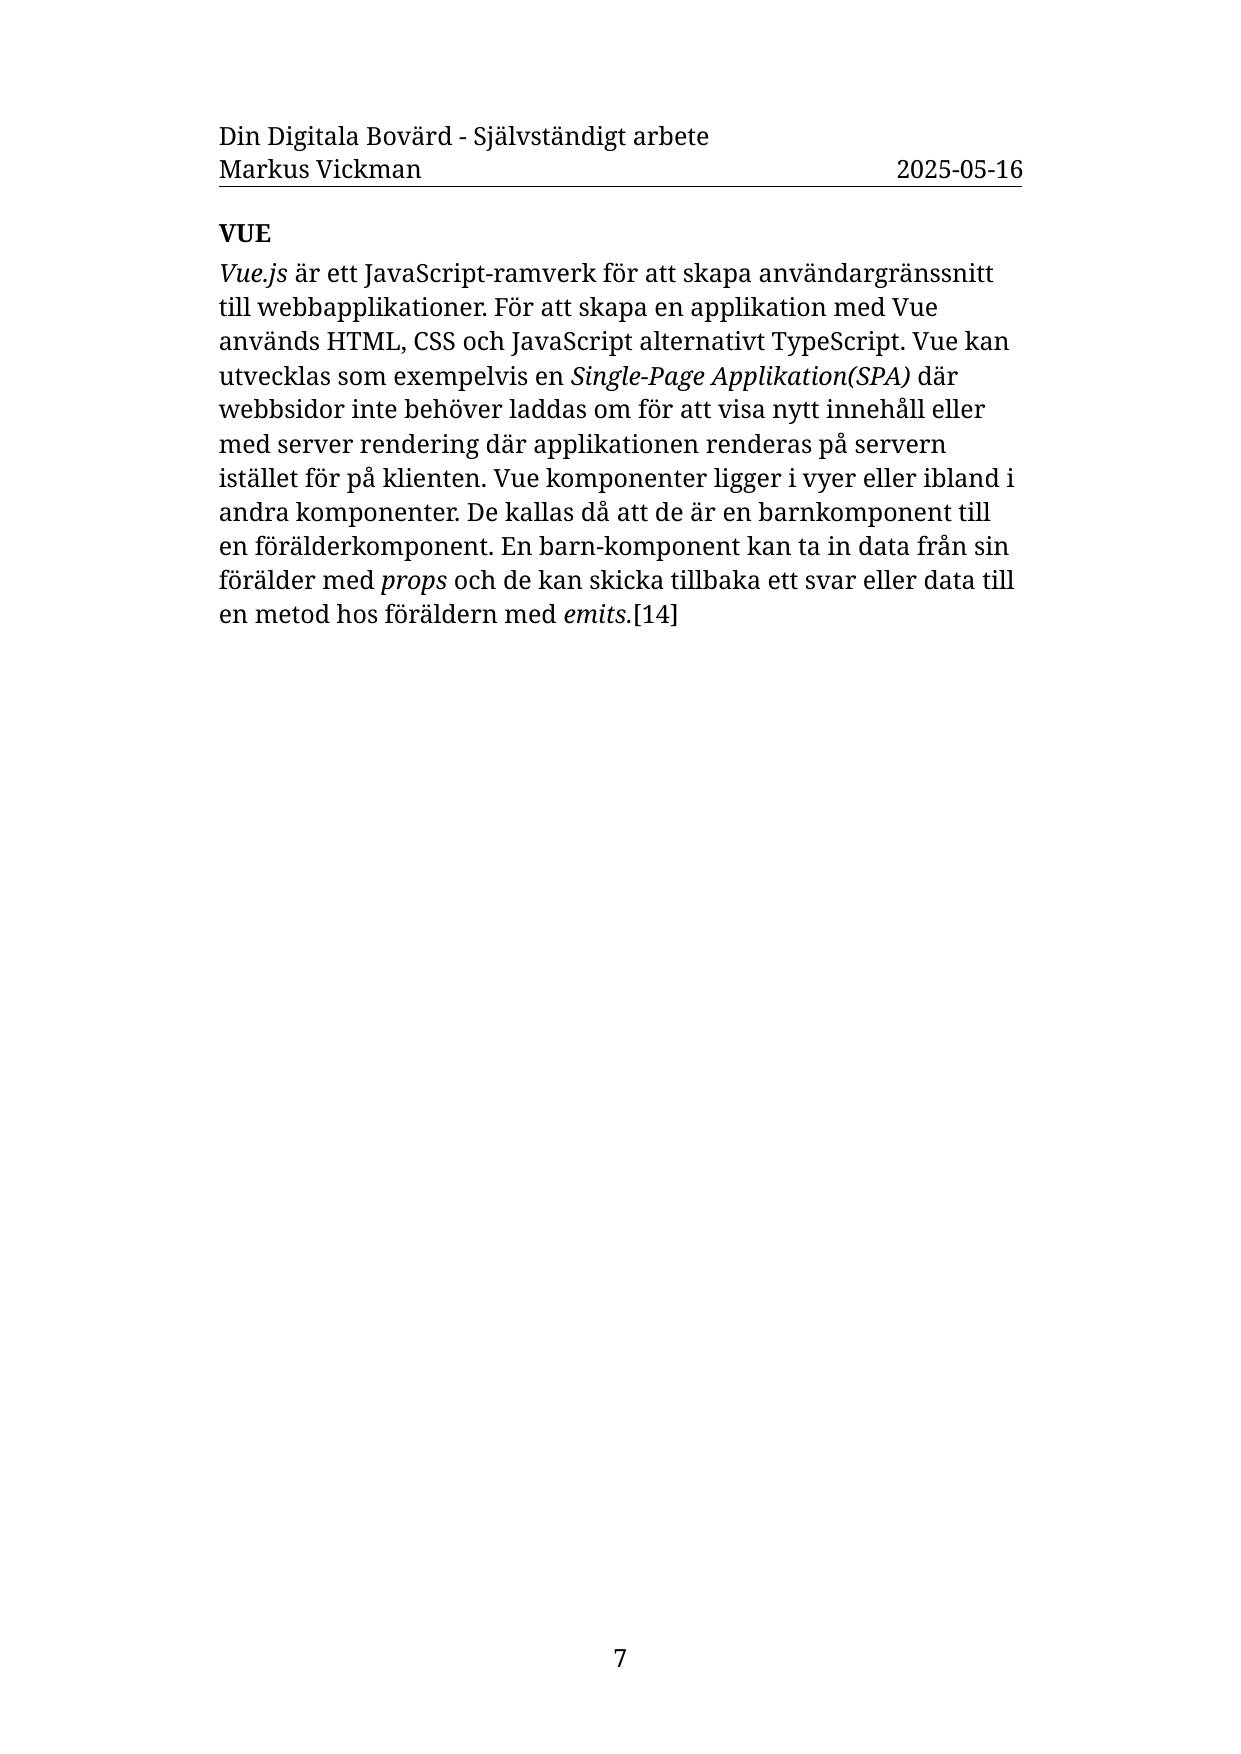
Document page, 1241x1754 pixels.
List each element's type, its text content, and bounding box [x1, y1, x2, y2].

text VUE [218, 216, 1022, 250]
text Vue.js är ett JavaScript-ramverk för att skapa användargränssnitt till webbapplikationer. För att skapa en applikation med Vue används HTML, CSS och JavaScript alternativt TypeScript. Vue kan utvecklas som exempelvis en Single-Page Applikation(SPA) där webbsidor inte behöver laddas om för att visa nytt innehåll eller med server rendering där applikationen renderas på servern istället för på klienten. Vue komponenter ligger i vyer eller ibland i andra komponenter. De kallas då att de är en barnkomponent till en förälderkomponent. En barn-komponent kan ta in data från sin förälder med props och de kan skicka tillbaka ett svar eller data till en metod hos föräldern med emits.[14] [218, 256, 1022, 631]
